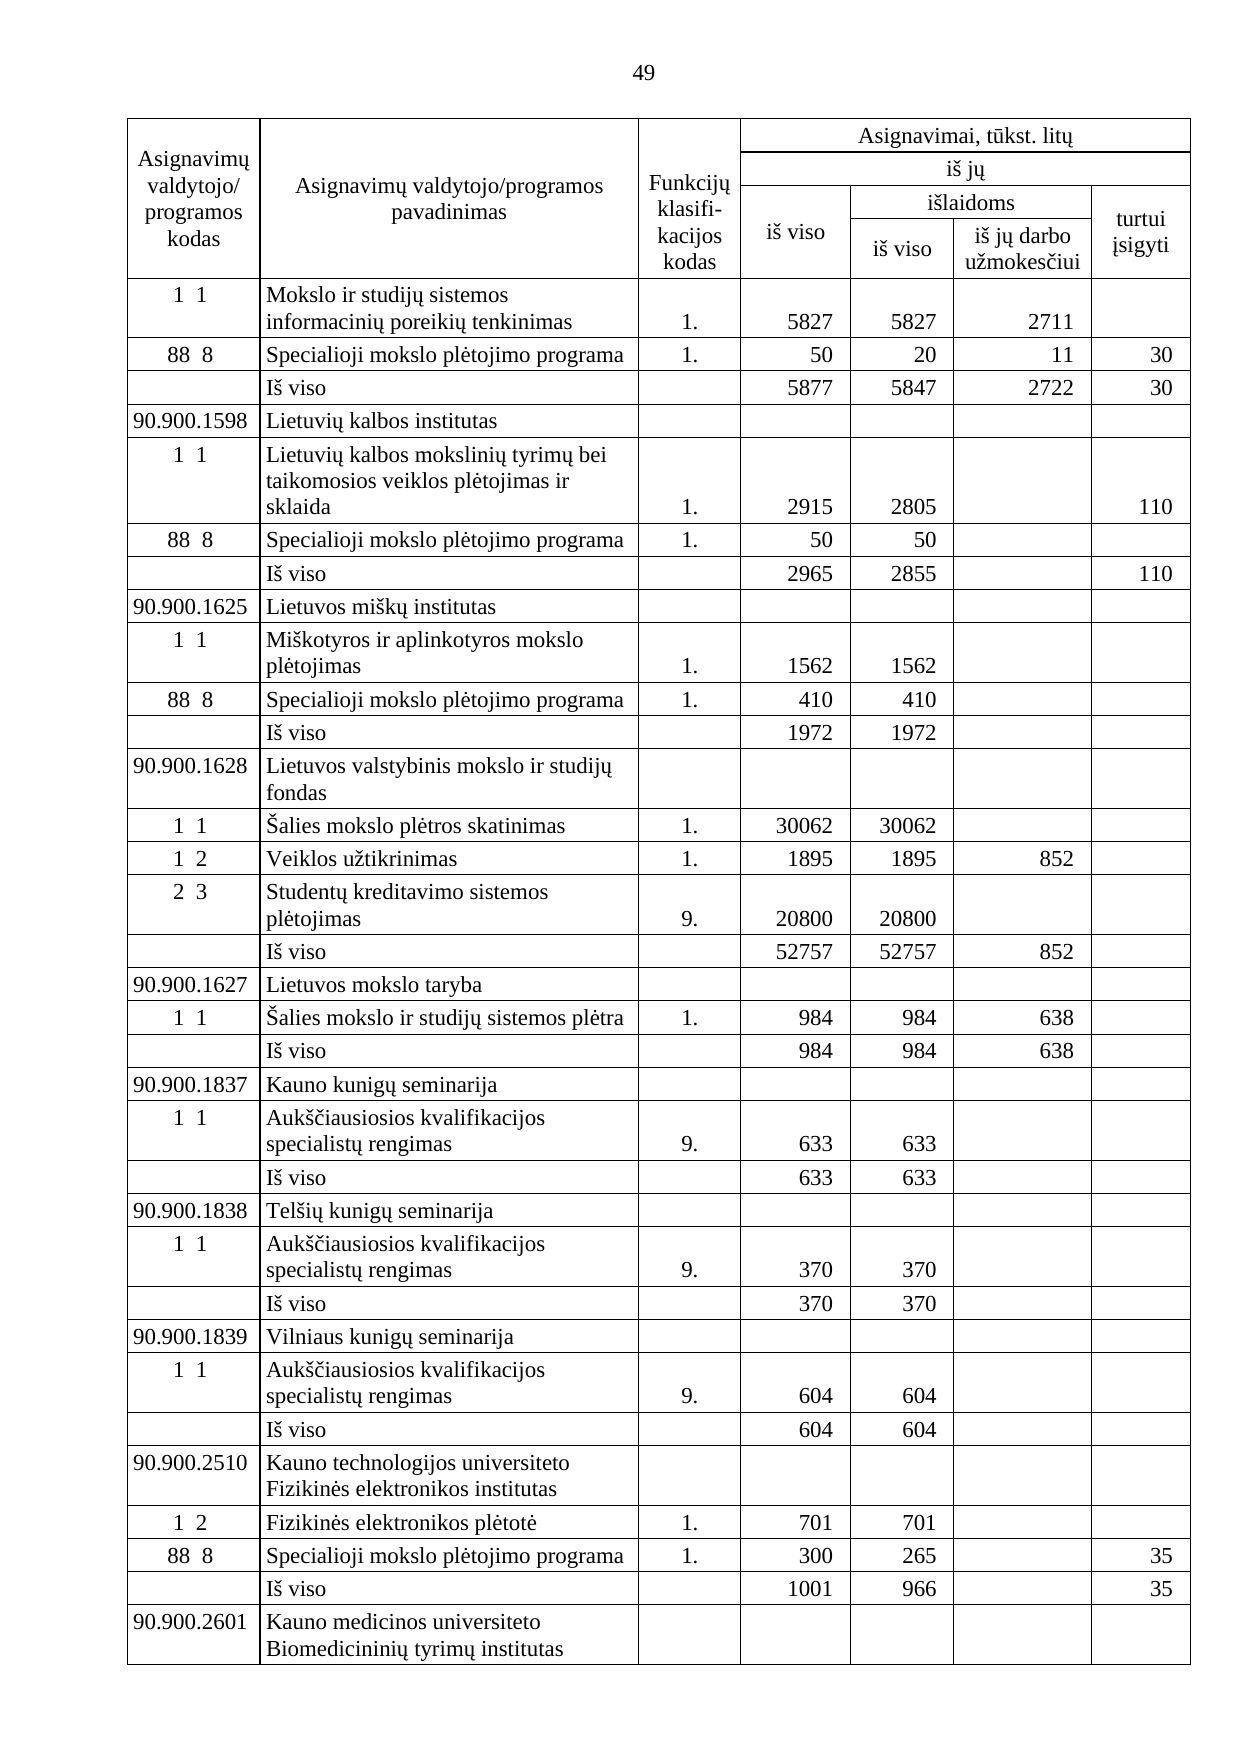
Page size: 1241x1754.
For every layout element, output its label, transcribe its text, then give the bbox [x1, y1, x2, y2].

table_cell [1092, 1035, 1190, 1067]
table_cell [1092, 1101, 1190, 1160]
table_cell 2805 [851, 438, 953, 523]
table_cell 1. [639, 1539, 740, 1571]
table_cell [1092, 1506, 1190, 1538]
table_cell [851, 1194, 953, 1226]
table_cell [954, 968, 1091, 1000]
table_cell 370 [851, 1287, 953, 1319]
table_cell [639, 716, 740, 748]
table_cell [1092, 683, 1190, 715]
table_cell 265 [851, 1539, 953, 1571]
table_cell [639, 1320, 740, 1352]
table_cell Iš viso [261, 1413, 638, 1445]
table_cell 1 2 [128, 1506, 259, 1538]
table_cell 410 [741, 683, 850, 715]
table_cell [741, 1605, 850, 1664]
table_cell 2915 [741, 438, 850, 523]
table_cell [954, 809, 1091, 841]
table_cell 1562 [851, 623, 953, 682]
table_cell [1092, 875, 1190, 934]
table_cell 2965 [741, 557, 850, 589]
table_cell 370 [741, 1227, 850, 1286]
table_cell 35 [1092, 1572, 1190, 1604]
table_cell Iš viso [261, 716, 638, 748]
table_cell 701 [741, 1506, 850, 1538]
table_cell 852 [954, 935, 1091, 967]
table_cell 90.900.1839 [128, 1320, 259, 1352]
table_cell [1092, 1353, 1190, 1412]
table_cell 90.900.1598 [128, 405, 259, 437]
table_cell 52757 [851, 935, 953, 967]
table_cell 1 2 [128, 842, 259, 874]
table_cell 30 [1092, 338, 1190, 370]
table_header Asignavimai, tūkst. litų [741, 119, 1190, 151]
table_cell [1092, 968, 1190, 1000]
table_cell 1. [639, 1506, 740, 1538]
table_cell 30062 [741, 809, 850, 841]
table_cell 88 8 [128, 524, 259, 556]
table_cell [128, 557, 259, 589]
table_cell [1092, 749, 1190, 808]
table_cell [954, 1101, 1091, 1160]
table_cell Šalies mokslo plėtros skatinimas [261, 809, 638, 841]
table_cell iš viso [741, 186, 850, 277]
table_cell 52757 [741, 935, 850, 967]
table_cell Iš viso [261, 1287, 638, 1319]
table_cell 984 [741, 1035, 850, 1067]
table_cell [954, 524, 1091, 556]
table_cell [851, 968, 953, 1000]
table_cell [128, 371, 259, 403]
table_cell 110 [1092, 438, 1190, 523]
table_cell 1 1 [128, 1227, 259, 1286]
table_cell 1001 [741, 1572, 850, 1604]
table_cell 633 [851, 1101, 953, 1160]
table_cell Lietuvos valstybinis mokslo ir studijų fondas [261, 749, 638, 808]
table_cell 984 [851, 1035, 953, 1067]
table_cell 20800 [851, 875, 953, 934]
table_cell [954, 1320, 1091, 1352]
table_cell Specialioji mokslo plėtojimo programa [261, 1539, 638, 1571]
table_cell [639, 1446, 740, 1504]
table_cell 1 1 [128, 1001, 259, 1034]
table_header Funkcijų klasifi­kacijos kodas [639, 119, 740, 277]
table_cell [954, 749, 1091, 808]
table_cell 50 [851, 524, 953, 556]
table_cell 30062 [851, 809, 953, 841]
table_cell [851, 590, 953, 622]
table_cell [128, 1413, 259, 1445]
table_cell Telšių kunigų seminarija [261, 1194, 638, 1226]
table_cell 633 [741, 1101, 850, 1160]
table_cell 1. [639, 279, 740, 337]
table_cell 701 [851, 1506, 953, 1538]
table_cell 2 3 [128, 875, 259, 934]
table_cell Iš viso [261, 935, 638, 967]
table_cell [1092, 1287, 1190, 1319]
table_cell [639, 968, 740, 1000]
table_cell Iš viso [261, 1161, 638, 1193]
table_cell 1972 [741, 716, 850, 748]
table_cell [954, 1227, 1091, 1286]
table_header Asignavimų valdytojo/ programos kodas [128, 119, 259, 277]
table_cell 638 [954, 1035, 1091, 1067]
table_cell 633 [741, 1161, 850, 1193]
table_cell [1092, 935, 1190, 967]
table_cell [1092, 1001, 1190, 1034]
table_cell 1 1 [128, 438, 259, 523]
table_cell [954, 1194, 1091, 1226]
table_cell [1092, 405, 1190, 437]
table_cell 5877 [741, 371, 850, 403]
table_cell Aukščiausiosios kvalifikacijos specialistų rengimas [261, 1101, 638, 1160]
table_cell [851, 1320, 953, 1352]
table_cell [954, 1161, 1091, 1193]
table_cell [639, 1068, 740, 1100]
table_cell 604 [851, 1353, 953, 1412]
table_cell [954, 683, 1091, 715]
table_cell 638 [954, 1001, 1091, 1034]
table_cell 90.900.1838 [128, 1194, 259, 1226]
table_cell 90.900.1837 [128, 1068, 259, 1100]
table_cell [1092, 524, 1190, 556]
table_cell Specialioji mokslo plėtojimo programa [261, 338, 638, 370]
table_cell [954, 1539, 1091, 1571]
table_cell 50 [741, 338, 850, 370]
table_cell [639, 1161, 740, 1193]
table_cell Lietuvos miškų institutas [261, 590, 638, 622]
table_cell [741, 590, 850, 622]
table_cell [851, 749, 953, 808]
table_cell [954, 1068, 1091, 1100]
table_cell Mokslo ir studijų sistemos informacinių poreikių tenkinimas [261, 279, 638, 337]
table_cell 88 8 [128, 338, 259, 370]
table_cell Lietuvos mokslo taryba [261, 968, 638, 1000]
table_cell Studentų kreditavimo sistemos plėtojimas [261, 875, 638, 934]
table_cell 1 1 [128, 1101, 259, 1160]
table_cell [639, 371, 740, 403]
table_cell [128, 1572, 259, 1604]
table_cell [741, 1194, 850, 1226]
table_cell 984 [741, 1001, 850, 1034]
table_cell 90.900.1627 [128, 968, 259, 1000]
table_cell išlaidoms [851, 186, 1091, 218]
table_cell 1895 [851, 842, 953, 874]
table_cell Kauno technologijos universiteto Fizikinės elektronikos institutas [261, 1446, 638, 1504]
table_cell 984 [851, 1001, 953, 1034]
table_cell [741, 1068, 850, 1100]
table_cell 633 [851, 1161, 953, 1193]
table_cell 9. [639, 875, 740, 934]
table_cell 1. [639, 809, 740, 841]
table_cell [954, 623, 1091, 682]
table_cell [954, 405, 1091, 437]
table_cell 88 8 [128, 683, 259, 715]
table_cell 1 1 [128, 809, 259, 841]
table_cell 1. [639, 338, 740, 370]
table_cell [954, 557, 1091, 589]
table_cell [1092, 1227, 1190, 1286]
table_cell [1092, 279, 1190, 337]
table_cell Iš viso [261, 557, 638, 589]
table_cell [639, 935, 740, 967]
table_cell [1092, 1413, 1190, 1445]
table_cell [851, 405, 953, 437]
table_cell Miškotyros ir aplinkotyros mokslo plėtojimas [261, 623, 638, 682]
table_cell [741, 1446, 850, 1504]
table_cell 370 [851, 1227, 953, 1286]
table_cell [639, 1035, 740, 1067]
table_cell [954, 1446, 1091, 1504]
table_cell Kauno medicinos universiteto Biomedicininių tyrimų institutas [261, 1605, 638, 1664]
table_cell 2711 [954, 279, 1091, 337]
table_cell 5827 [851, 279, 953, 337]
table_cell 410 [851, 683, 953, 715]
table_cell 50 [741, 524, 850, 556]
table_cell [1092, 1605, 1190, 1664]
table_cell [741, 405, 850, 437]
table_header Asignavimų valdytojo/programos pavadinimas [261, 119, 638, 277]
table_cell Veiklos užtikrinimas [261, 842, 638, 874]
table_cell 1972 [851, 716, 953, 748]
table_cell 1. [639, 524, 740, 556]
table_cell 110 [1092, 557, 1190, 589]
table_cell [639, 1605, 740, 1664]
table_cell [639, 1572, 740, 1604]
table_cell [851, 1446, 953, 1504]
table_cell 35 [1092, 1539, 1190, 1571]
table_cell 90.900.1628 [128, 749, 259, 808]
table_cell [1092, 809, 1190, 841]
table_cell 604 [741, 1413, 850, 1445]
table_cell 604 [851, 1413, 953, 1445]
table_cell [639, 1194, 740, 1226]
table_cell [128, 935, 259, 967]
table_cell [128, 1161, 259, 1193]
table_cell 1. [639, 438, 740, 523]
table_cell 1562 [741, 623, 850, 682]
table_cell [1092, 623, 1190, 682]
table_cell [851, 1068, 953, 1100]
table_cell [1092, 716, 1190, 748]
table_cell [1092, 1320, 1190, 1352]
table_cell [954, 438, 1091, 523]
table_cell [639, 1413, 740, 1445]
table_cell Aukščiausiosios kvalifikacijos specialistų rengimas [261, 1353, 638, 1412]
table_cell [954, 1353, 1091, 1412]
table_cell 966 [851, 1572, 953, 1604]
table_cell 1. [639, 683, 740, 715]
table_cell iš viso [851, 219, 953, 277]
table_cell 1. [639, 842, 740, 874]
table_cell Lietuvių kalbos mokslinių tyrimų bei taikomosios veiklos plėtojimas ir sklaida [261, 438, 638, 523]
table_cell 1 1 [128, 279, 259, 337]
table_cell 1. [639, 1001, 740, 1034]
table_cell [954, 716, 1091, 748]
table_cell 604 [741, 1353, 850, 1412]
table_cell [639, 590, 740, 622]
table_cell [954, 875, 1091, 934]
table_cell [954, 1506, 1091, 1538]
table_cell Kauno kunigų seminarija [261, 1068, 638, 1100]
table_cell Aukščiausiosios kvalifikacijos specialistų rengimas [261, 1227, 638, 1286]
table_cell [954, 1287, 1091, 1319]
table_cell [1092, 1446, 1190, 1504]
table_cell [851, 1605, 953, 1664]
table_cell iš jų [741, 153, 1190, 184]
table_cell [954, 1605, 1091, 1664]
table_cell 90.900.2510 [128, 1446, 259, 1504]
table_cell Specialioji mokslo plėtojimo programa [261, 524, 638, 556]
table_cell Iš viso [261, 1572, 638, 1604]
table_cell Fizikinės elektronikos plėtotė [261, 1506, 638, 1538]
table_cell Vilniaus kunigų seminarija [261, 1320, 638, 1352]
table_cell Iš viso [261, 371, 638, 403]
table_cell 5847 [851, 371, 953, 403]
table_cell [128, 1287, 259, 1319]
table_cell [1092, 1068, 1190, 1100]
table_cell 5827 [741, 279, 850, 337]
table_cell [1092, 1161, 1190, 1193]
table_cell iš jų darbo užmokesčiui [954, 219, 1091, 277]
table_cell [128, 716, 259, 748]
table_cell [954, 1572, 1091, 1604]
table_cell 852 [954, 842, 1091, 874]
table_cell 300 [741, 1539, 850, 1571]
table_cell 20 [851, 338, 953, 370]
table_cell 90.900.2601 [128, 1605, 259, 1664]
table_cell 2722 [954, 371, 1091, 403]
table_cell [639, 557, 740, 589]
table_cell Specialioji mokslo plėtojimo programa [261, 683, 638, 715]
table_cell [1092, 842, 1190, 874]
table_cell 2855 [851, 557, 953, 589]
table_cell [128, 1035, 259, 1067]
table_cell 1. [639, 623, 740, 682]
table_cell Lietuvių kalbos institutas [261, 405, 638, 437]
table_cell [741, 968, 850, 1000]
table_cell 11 [954, 338, 1091, 370]
table_cell 1 1 [128, 623, 259, 682]
table_cell [954, 1413, 1091, 1445]
table_cell 1895 [741, 842, 850, 874]
table_cell 90.900.1625 [128, 590, 259, 622]
table_cell [954, 590, 1091, 622]
table_cell 9. [639, 1101, 740, 1160]
table_cell 88 8 [128, 1539, 259, 1571]
table_cell 1 1 [128, 1353, 259, 1412]
table_cell Šalies mokslo ir studijų sistemos plėtra [261, 1001, 638, 1034]
table_cell [1092, 590, 1190, 622]
table_cell [741, 1320, 850, 1352]
table_cell 9. [639, 1353, 740, 1412]
table_cell Iš viso [261, 1035, 638, 1067]
table_cell [741, 749, 850, 808]
table_cell 370 [741, 1287, 850, 1319]
table_cell [639, 1287, 740, 1319]
table_cell [639, 405, 740, 437]
table_cell 30 [1092, 371, 1190, 403]
table_cell [1092, 1194, 1190, 1226]
table_cell 9. [639, 1227, 740, 1286]
table_cell 20800 [741, 875, 850, 934]
table_cell [639, 749, 740, 808]
table_cell turtui įsigyti [1092, 186, 1190, 277]
